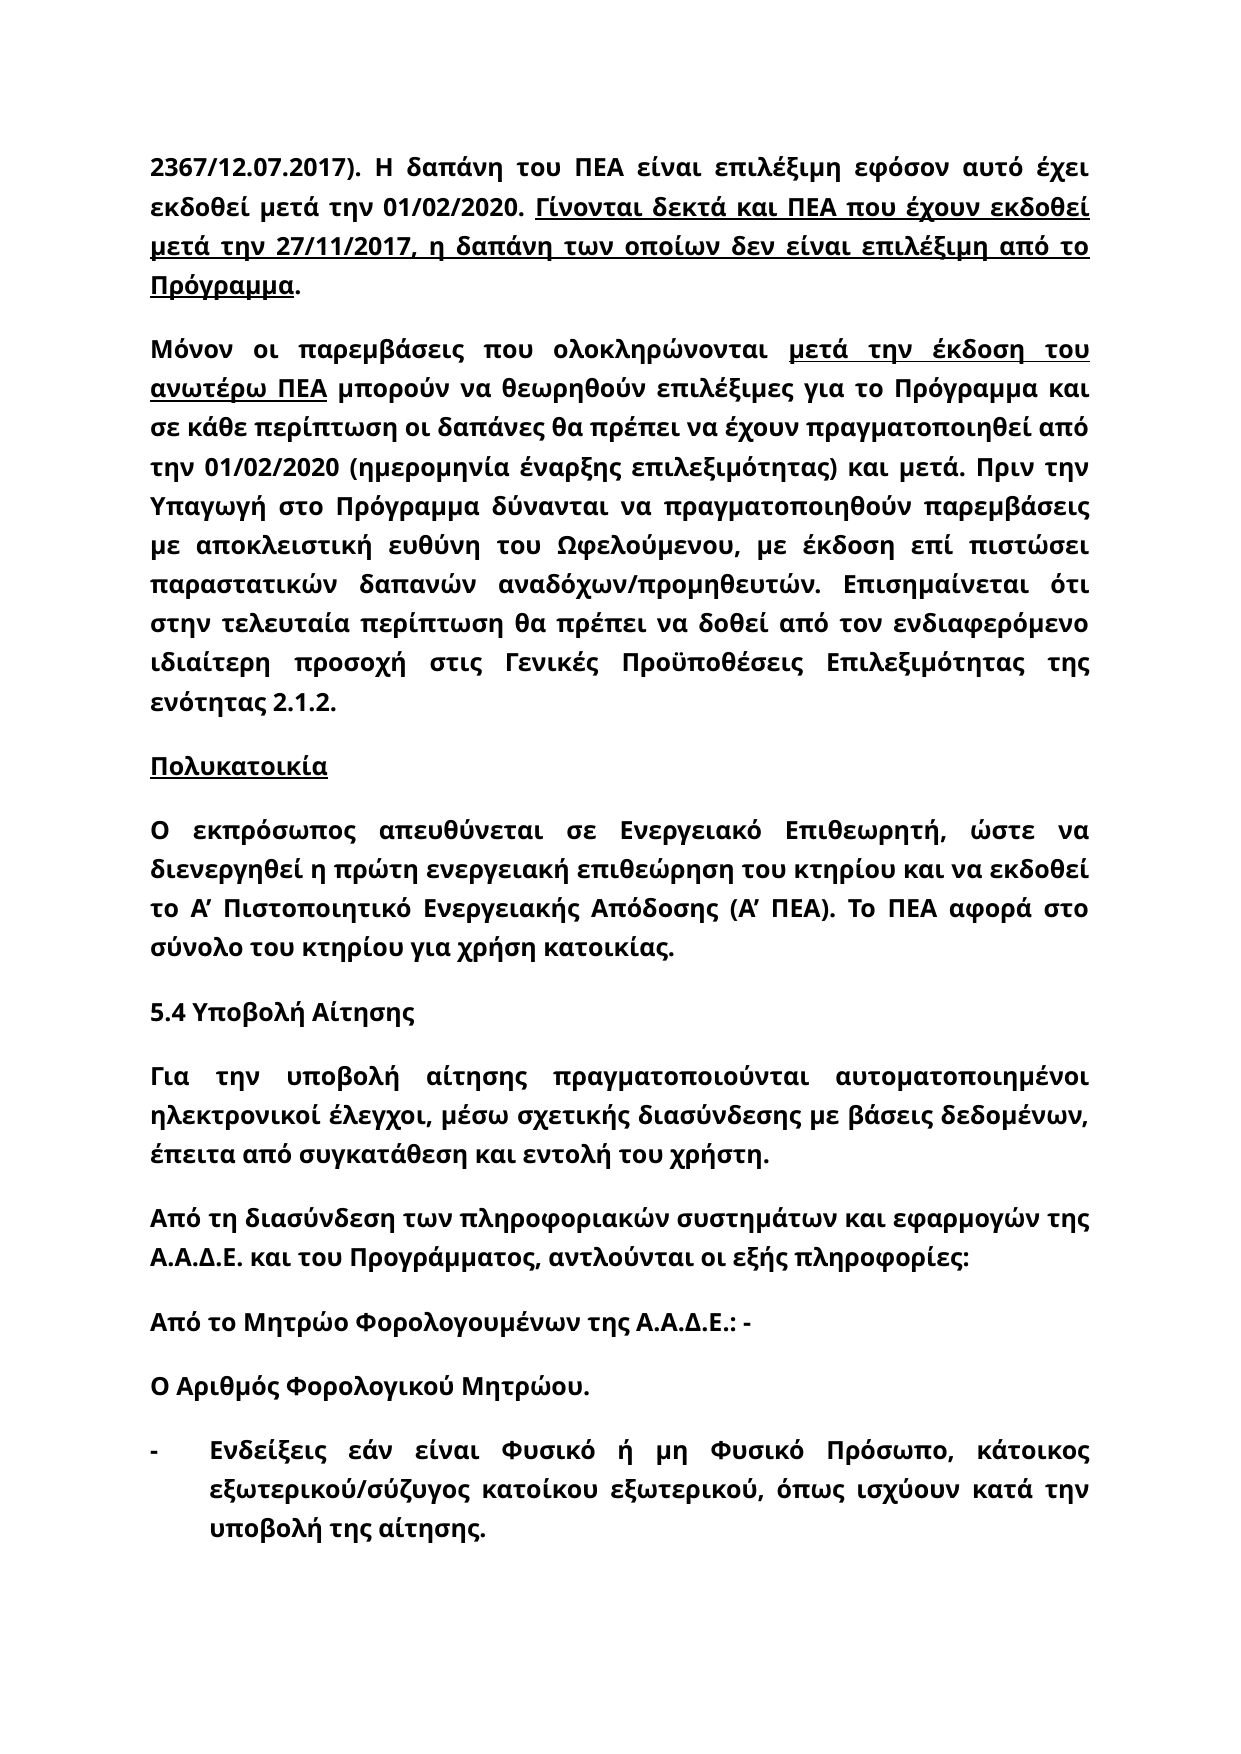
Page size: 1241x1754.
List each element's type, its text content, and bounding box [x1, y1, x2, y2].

text Από τη διασύνδεση των πληροφοριακών συστημάτων και εφαρμογών της Α.Α.Δ.Ε. και του Προγράμματος, αντλούνται οι εξής πληροφορίες: [150, 1201, 1090, 1274]
text Πρόγραμμα. [150, 259, 1090, 302]
list - Ενδείξεις εάν είναι Φυσικό ή μη Φυσικό Πρόσωπο, κάτοικος εξωτερικού/σύζυγος κατοίκου εξωτερικού, όπως ισχύουν κατά την υποβολή της αίτησης. [150, 1432, 1090, 1545]
text Πολυκατοικία [150, 748, 1090, 782]
text Ο Αριθμός Φορολογικού Μητρώου. [150, 1368, 1090, 1402]
text Για την υποβολή αίτησης πραγματοποιούνται αυτοματοποιημένοι ηλεκτρονικοί έλεγχοι, μέσω σχετικής διασύνδεσης με βάσεις δεδομένων, έπειτα από συγκατάθεση και εντολή του χρήστη. [150, 1058, 1090, 1171]
text Μόνον οι παρεμβάσεις που ολοκληρώνονται μετά την έκδοση του ανωτέρω ΠΕΑ μπορούν να θεωρηθούν επιλέξιμες για το Πρόγραμμα και σε κάθε περίπτωση οι δαπάνες θα πρέπει να έχουν πραγματοποιηθεί από την 01/02/2020 (ημερομηνία έναρξης επιλεξιμότητας) και μετά. Πριν την Υπαγωγή στο Πρόγραμμα δύνανται να πραγματοποιηθούν παρεμβάσεις με αποκλειστική ευθύνη του Ωφελούμενου, με έκδοση επί πιστώσει παραστατικών δαπανών αναδόχων/προμηθευτών. Επισημαίνεται ότι στην τελευταία περίπτωση θα πρέπει να δοθεί από τον ενδιαφερόμενο ιδιαίτερη προσοχή στις Γενικές Προϋποθέσεις Επιλεξιμότητας της ενότητας 2.1.2. [150, 332, 1090, 718]
text Ο εκπρόσωπος απευθύνεται σε Ενεργειακό Επιθεωρητή, ώστε να διενεργηθεί η πρώτη ενεργειακή επιθεώρηση του κτηρίου και να εκδοθεί το Α’ Πιστοποιητικό Ενεργειακής Απόδοσης (Α’ ΠΕΑ). Το ΠΕΑ αφορά στο σύνολο του κτηρίου για χρήση κατοικίας. [150, 812, 1090, 964]
text 2367/12.07.2017). Η δαπάνη του ΠΕΑ είναι επιλέξιμη εφόσον αυτό έχει εκδοθεί μετά την 01/02/2020. Γίνονται δεκτά και ΠΕΑ που έχουν εκδοθεί μετά την 27/11/2017, η δαπάνη των οποίων δεν είναι επιλέξιμη από το [150, 150, 1090, 257]
text 5.4 Υποβολή Αίτησης [150, 994, 1090, 1028]
text Από το Μητρώο Φορολογουμένων της Α.Α.Δ.Ε.: - [150, 1304, 1090, 1338]
